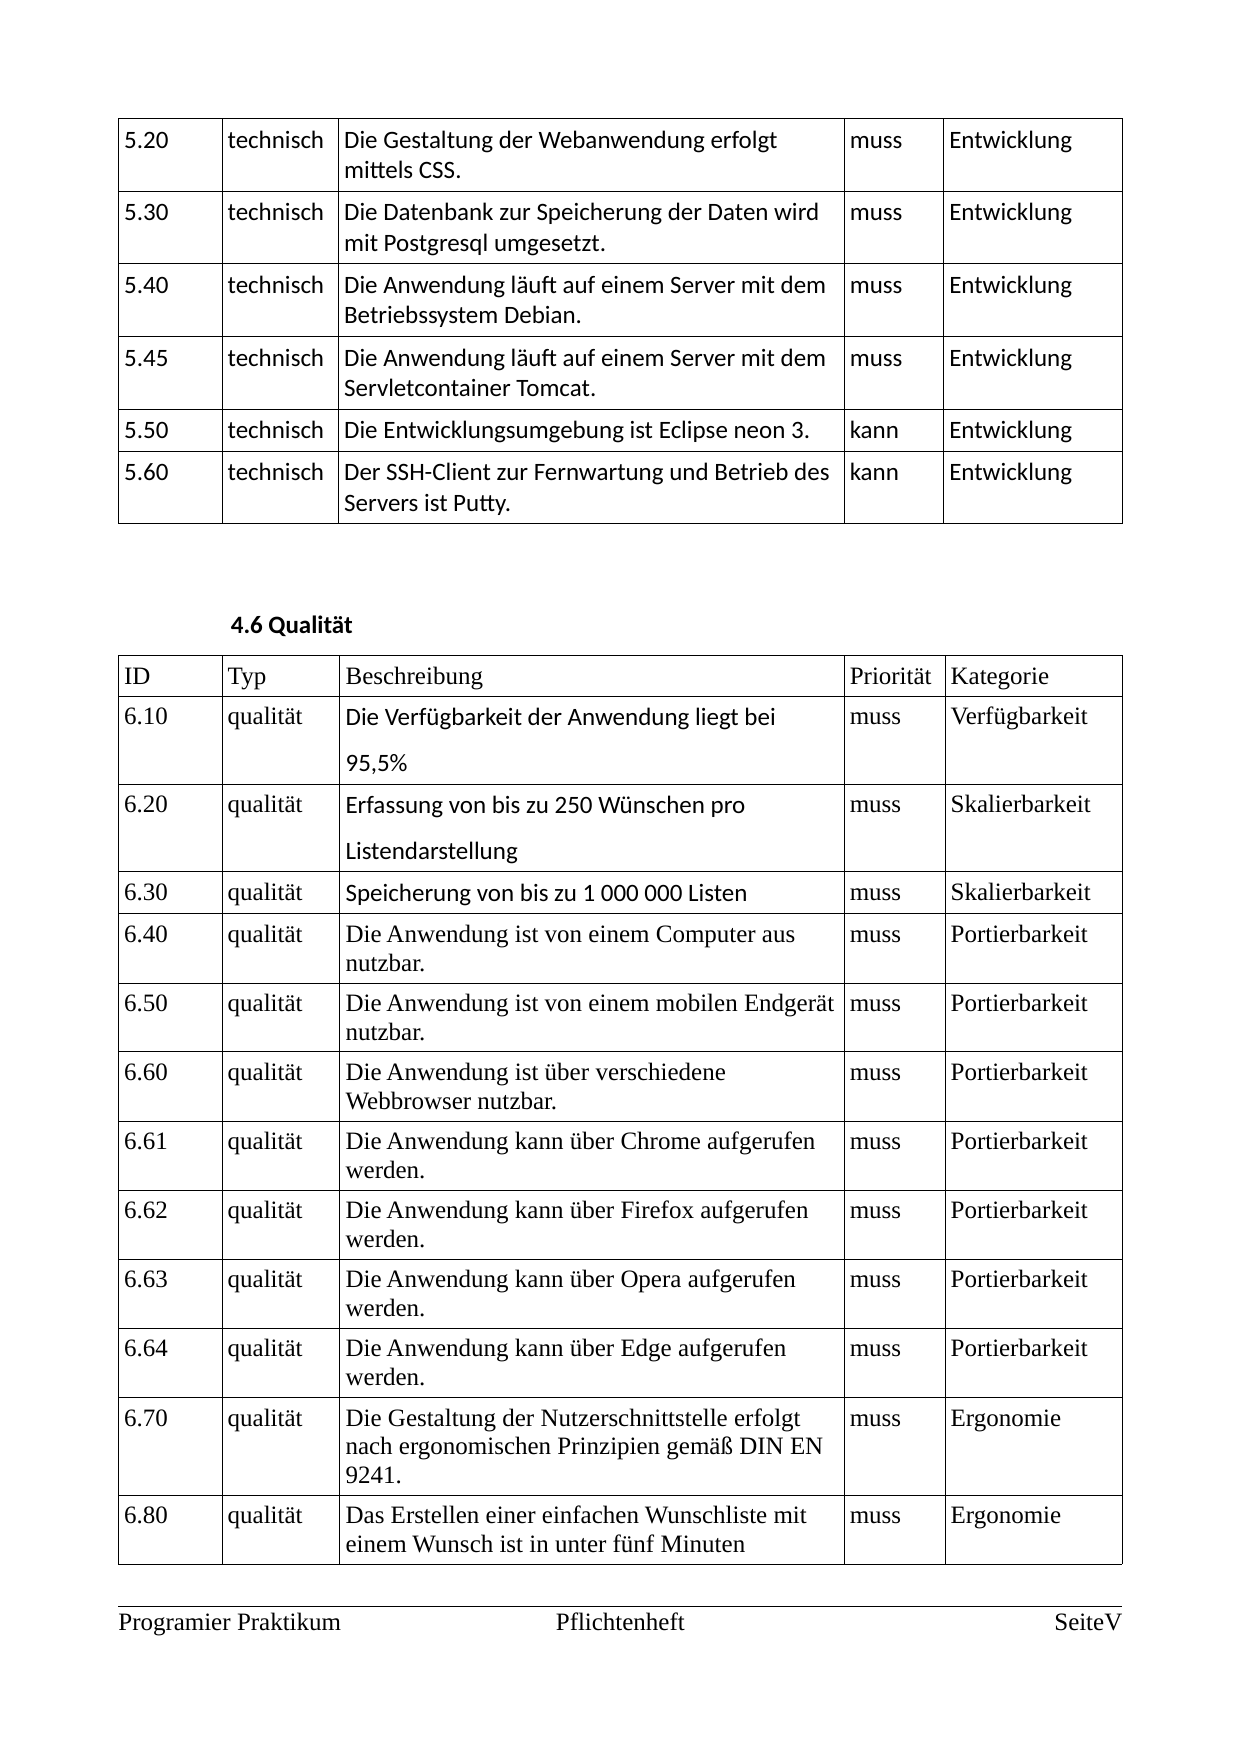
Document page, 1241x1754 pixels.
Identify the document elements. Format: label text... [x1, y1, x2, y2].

table_cell Der SSH-Client zur Fernwartung und Betrieb des Servers ist Putty. [339, 452, 844, 523]
table_cell qualität [223, 872, 339, 913]
table_cell 5.50 [119, 410, 222, 451]
table_cell Entwicklung [944, 452, 1122, 523]
table_cell Ergonomie [946, 1496, 1122, 1564]
table_cell 6.30 [119, 872, 222, 913]
table_cell Die Verfügbarkeit der Anwendung liegt bei 95,5% [340, 697, 844, 783]
table_cell qualität [223, 914, 339, 982]
table_cell 6.10 [119, 697, 222, 783]
table_cell muss [845, 1260, 945, 1328]
table_cell qualität [223, 1496, 339, 1564]
table_cell Speicherung von bis zu 1 000 000 Listen [340, 872, 844, 913]
table_cell Die Anwendung läuft auf einem Server mit dem Betriebssystem Debian. [339, 264, 844, 336]
table_cell muss [845, 264, 943, 336]
table_header Typ [223, 656, 339, 696]
table_cell qualität [223, 1052, 339, 1121]
table_cell technisch [223, 192, 338, 263]
table_header Priorität [845, 656, 945, 696]
table_header Kategorie [946, 656, 1122, 696]
table_cell Ergonomie [946, 1398, 1122, 1494]
list 4.6 Qualität [231, 609, 1122, 640]
table_cell 6.60 [119, 1052, 222, 1121]
table_cell Die Entwicklungsumgebung ist Eclipse neon 3. [339, 410, 844, 451]
table_cell qualität [223, 1191, 339, 1259]
table_cell 5.45 [119, 337, 222, 408]
table_cell Die Gestaltung der Nutzerschnittstelle erfolgt nach ergonomischen Prinzipien gemäß DIN EN 9241. [340, 1398, 844, 1494]
table_cell 6.80 [119, 1496, 222, 1564]
table_cell technisch [223, 119, 338, 191]
table_cell muss [845, 1191, 945, 1259]
table_cell technisch [223, 410, 338, 451]
table_cell Das Erstellen einer einfachen Wunschliste mit einem Wunsch ist in unter fünf Minuten [340, 1496, 844, 1564]
table_cell muss [845, 337, 943, 408]
table_cell Skalierbarkeit [946, 872, 1122, 913]
table_cell muss [845, 872, 945, 913]
table_cell 6.40 [119, 914, 222, 982]
table_cell 6.61 [119, 1122, 222, 1189]
table_cell muss [845, 1052, 945, 1121]
table_cell Portierbarkeit [946, 1329, 1122, 1397]
table_cell qualität [223, 697, 339, 783]
table_cell muss [845, 984, 945, 1051]
table_cell Die Gestaltung der Webanwendung erfolgt mittels CSS. [339, 119, 844, 191]
table_cell technisch [223, 264, 338, 336]
table_cell Portierbarkeit [946, 1260, 1122, 1328]
table_cell Die Anwendung kann über Chrome aufgerufen werden. [340, 1122, 844, 1189]
table_cell technisch [223, 337, 338, 408]
table_cell Portierbarkeit [946, 1191, 1122, 1259]
table_cell Portierbarkeit [946, 914, 1122, 982]
table_cell 5.60 [119, 452, 222, 523]
table_cell Die Datenbank zur Speicherung der Daten wird mit Postgresql umgesetzt. [339, 192, 844, 263]
table_cell 6.64 [119, 1329, 222, 1397]
table_cell muss [845, 1329, 945, 1397]
table_cell kann [845, 452, 943, 523]
table_cell Entwicklung [944, 192, 1122, 263]
table_cell Entwicklung [944, 337, 1122, 408]
table_cell muss [845, 119, 943, 191]
table_cell muss [845, 192, 943, 263]
table_cell qualität [223, 984, 339, 1051]
table_header Beschreibung [340, 656, 844, 696]
table_cell 5.40 [119, 264, 222, 336]
table_cell Die Anwendung läuft auf einem Server mit dem Servletcontainer Tomcat. [339, 337, 844, 408]
table_cell Verfügbarkeit [946, 697, 1122, 783]
table_cell Entwicklung [944, 410, 1122, 451]
table_cell 6.50 [119, 984, 222, 1051]
table_cell muss [845, 1398, 945, 1494]
table_cell Die Anwendung ist von einem mobilen Endgerät nutzbar. [340, 984, 844, 1051]
table_cell technisch [223, 452, 338, 523]
table_cell 6.70 [119, 1398, 222, 1494]
table_cell 6.20 [119, 785, 222, 871]
table_cell 5.30 [119, 192, 222, 263]
table_cell Erfassung von bis zu 250 Wünschen pro Listendarstellung [340, 785, 844, 871]
table_cell muss [845, 697, 945, 783]
table_cell Entwicklung [944, 119, 1122, 191]
table_cell qualität [223, 1260, 339, 1328]
table_cell Entwicklung [944, 264, 1122, 336]
table_cell Portierbarkeit [946, 1122, 1122, 1189]
table_cell Die Anwendung ist über verschiedene Webbrowser nutzbar. [340, 1052, 844, 1121]
table_cell Die Anwendung kann über Opera aufgerufen werden. [340, 1260, 844, 1328]
table_cell muss [845, 1496, 945, 1564]
table_cell qualität [223, 1122, 339, 1189]
table_cell Portierbarkeit [946, 1052, 1122, 1121]
table_cell Die Anwendung ist von einem Computer aus nutzbar. [340, 914, 844, 982]
table_header ID [119, 656, 222, 696]
table_cell Die Anwendung kann über Firefox aufgerufen werden. [340, 1191, 844, 1259]
table_cell muss [845, 785, 945, 871]
table_cell qualität [223, 785, 339, 871]
table_cell kann [845, 410, 943, 451]
table_cell Portierbarkeit [946, 984, 1122, 1051]
table_cell 6.63 [119, 1260, 222, 1328]
table_cell Skalierbarkeit [946, 785, 1122, 871]
table_cell qualität [223, 1398, 339, 1494]
table_cell qualität [223, 1329, 339, 1397]
table_cell muss [845, 914, 945, 982]
table_cell 5.20 [119, 119, 222, 191]
table_cell 6.62 [119, 1191, 222, 1259]
table_cell Die Anwendung kann über Edge aufgerufen werden. [340, 1329, 844, 1397]
table_cell muss [845, 1122, 945, 1189]
